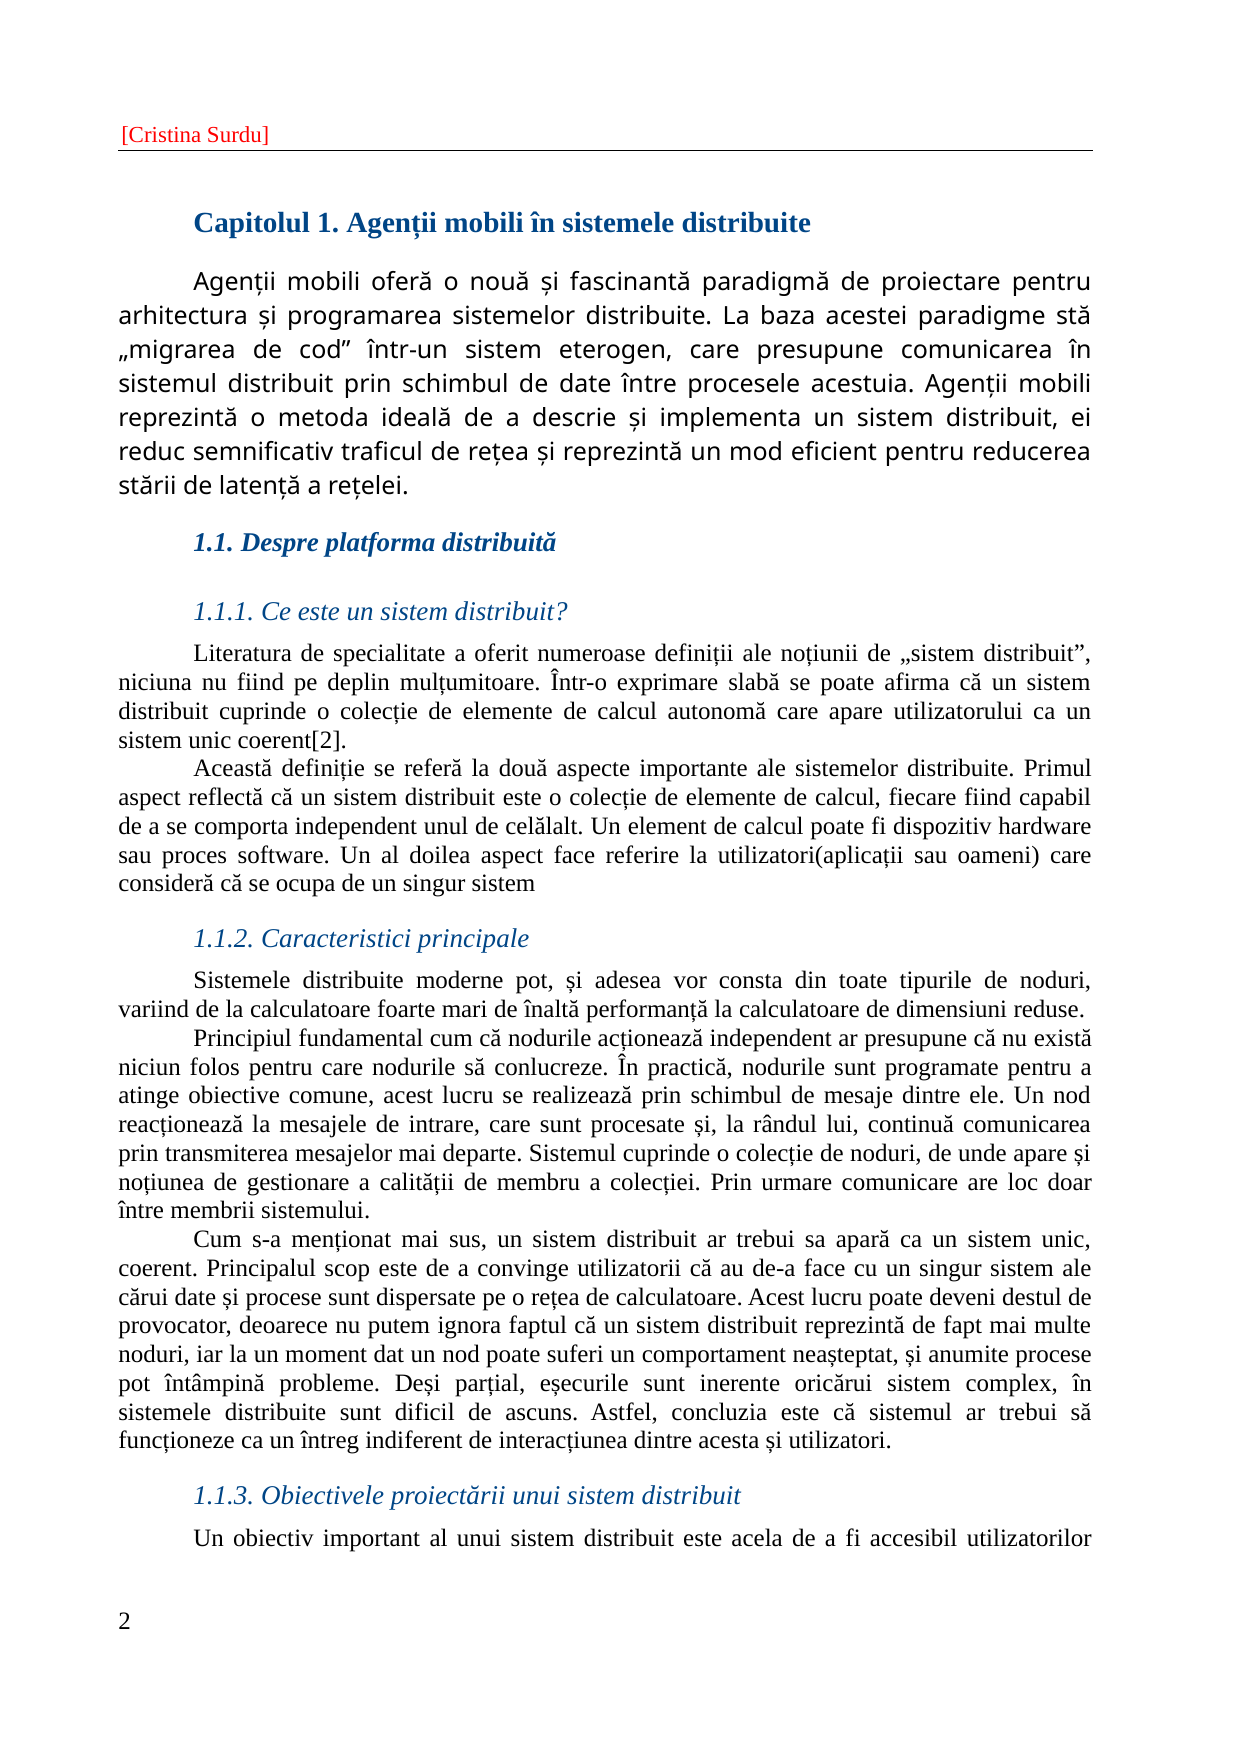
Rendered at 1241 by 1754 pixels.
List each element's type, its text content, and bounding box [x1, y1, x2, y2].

subtitle Agenții mobili în sistemele distribuite [118, 205, 1093, 238]
text Această definiție se referă la două aspecte importante ale sistemelor distribuite. Primul aspect reflectă că un sistem distribuit este o colecție de elemente de calcul, fiecare fiind capabil de a se comporta independent unul de celălalt. Un element de calcul poate fi dispozitiv hardware sau proces software. Un al doilea aspect face referire la utilizatori(aplicații sau oameni) care consideră că se ocupa de un singur sistem [118, 753, 1093, 897]
subtitle Despre platforma distribuită [193, 527, 1093, 558]
subtitle Caracteristici principale [193, 922, 1093, 953]
text Agenții mobili oferă o nouă și fascinantă paradigmă de proiectare pentru arhitectura și programarea sistemelor distribuite. La baza acestei paradigme stă „migrarea de cod” într-un sistem eterogen, care presupune comunicarea în sistemul distribuit prin schimbul de date între procesele acestuia. Agenții mobili reprezintă o metoda ideală de a descrie și implementa un sistem distribuit, ei reduc semnificativ traficul de rețea și reprezintă un mod eficient pentru reducerea stării de latență a rețelei. [118, 263, 1093, 502]
text Un obiectiv important al unui sistem distribuit este acela de a fi accesibil utilizatorilor [118, 1523, 1093, 1551]
subtitle Ce este un sistem distribuit? [193, 595, 1093, 626]
text Sistemele distribuite moderne pot, și adesea vor consta din toate tipurile de noduri, variind de la calculatoare foarte mari de înaltă performanță la calculatoare de dimensiuni reduse. Principiul fundamental cum că nodurile acționează independent ar presupune că nu există niciun folos pentru care nodurile să conlucreze. În practică, nodurile sunt programate pentru a atinge obiective comune, acest lucru se realizează prin schimbul de mesaje dintre ele. Un nod reacționează la mesajele de intrare, care sunt procesate și, la rândul lui, continuă comunicarea prin transmiterea mesajelor mai departe. Sistemul cuprinde o colecție de noduri, de unde apare și noțiunea de gestionare a calității de membru a colecției. Prin urmare comunicare are loc doar între membrii sistemului. [118, 966, 1093, 1224]
text Cum s-a menționat mai sus, un sistem distribuit ar trebui sa apară ca un sistem unic, coerent. Principalul scop este de a convinge utilizatorii că au de-a face cu un singur sistem ale cărui date și procese sunt dispersate pe o rețea de calculatoare. Acest lucru poate deveni destul de provocator, deoarece nu putem ignora faptul că un sistem distribuit reprezintă de fapt mai multe noduri, iar la un moment dat un nod poate suferi un comportament neașteptat, și anumite procese pot întâmpină probleme. Deși parțial, eșecurile sunt inerente oricărui sistem complex, în sistemele distribuite sunt dificil de ascuns. Astfel, concluzia este că sistemul ar trebui să funcționeze ca un întreg indiferent de interacțiunea dintre acesta și utilizatori. [118, 1224, 1093, 1454]
subtitle Obiectivele proiectării unui sistem distribuit [193, 1479, 1093, 1510]
text Literatura de specialitate a oferit numeroase definiții ale noțiunii de „sistem distribuit”, niciuna nu fiind pe deplin mulțumitoare. Într-o exprimare slabă se poate afirma că un sistem distribuit cuprinde o colecție de elemente de calcul autonomă care apare utilizatorului ca un sistem unic coerent[2]. [118, 638, 1093, 753]
